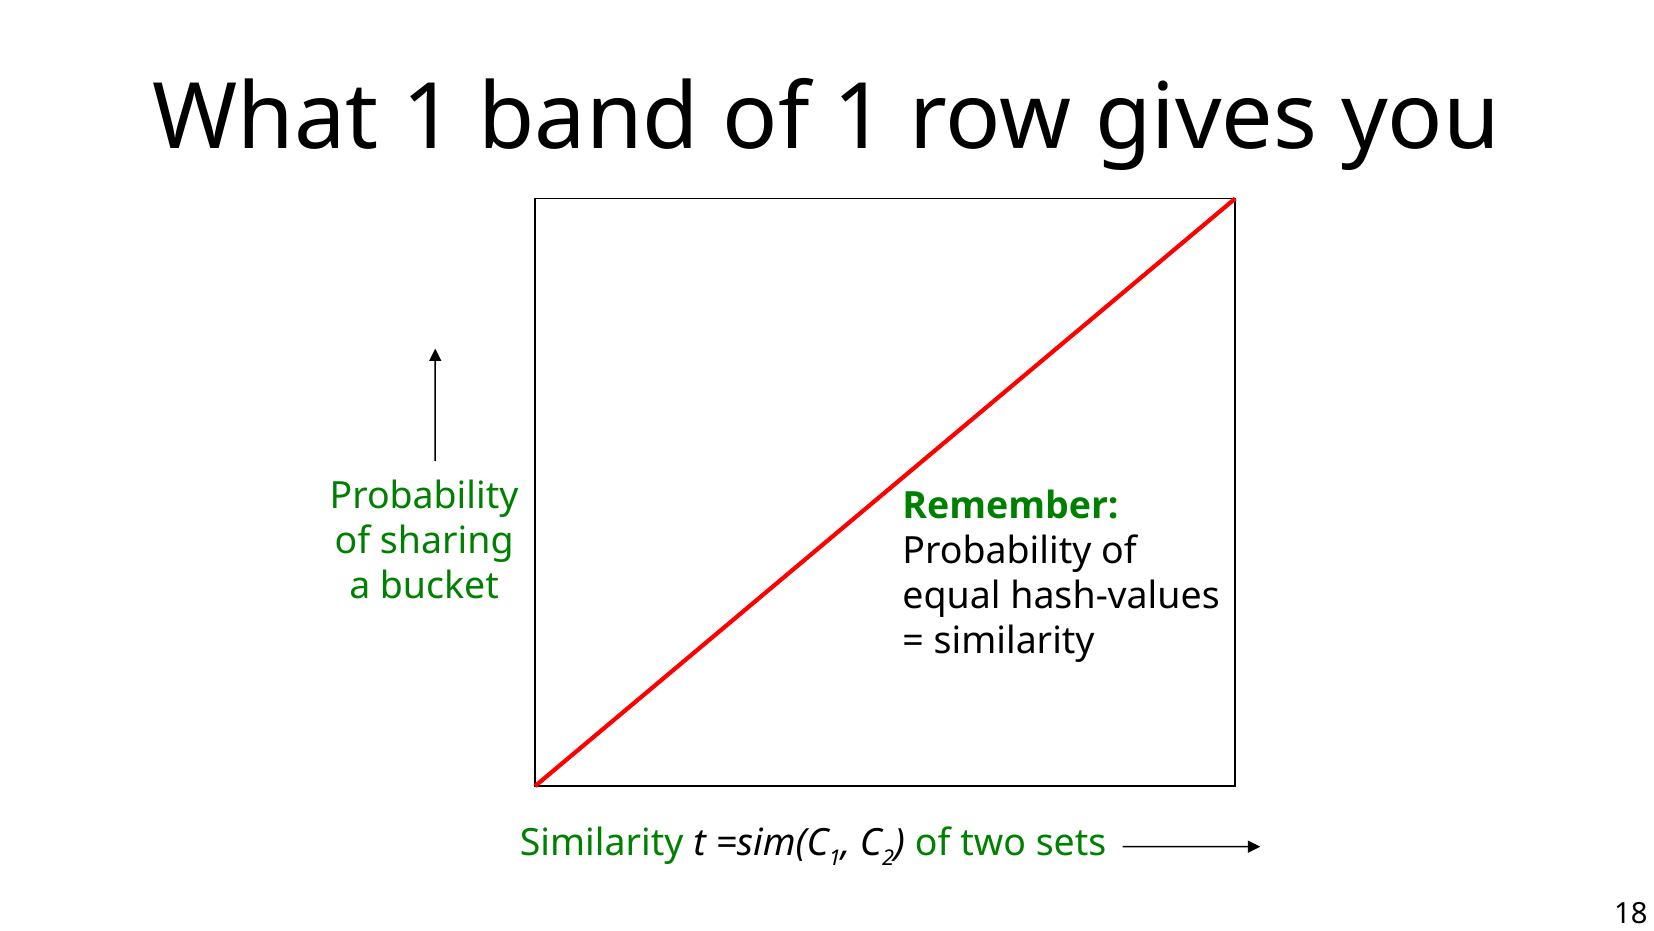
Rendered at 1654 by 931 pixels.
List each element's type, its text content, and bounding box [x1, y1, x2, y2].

text_box Similarity t =sim(C1, C2) of two sets [423, 811, 1136, 877]
title What 1 band of 1 row gives you [536, 199, 1230, 226]
text_box Probability of sharing a bucket [314, 463, 534, 614]
title What 1 band of 1 row gives you [82, 1, 1571, 226]
text_box Remember: Probability of equal hash-values = similarity [887, 473, 1236, 669]
